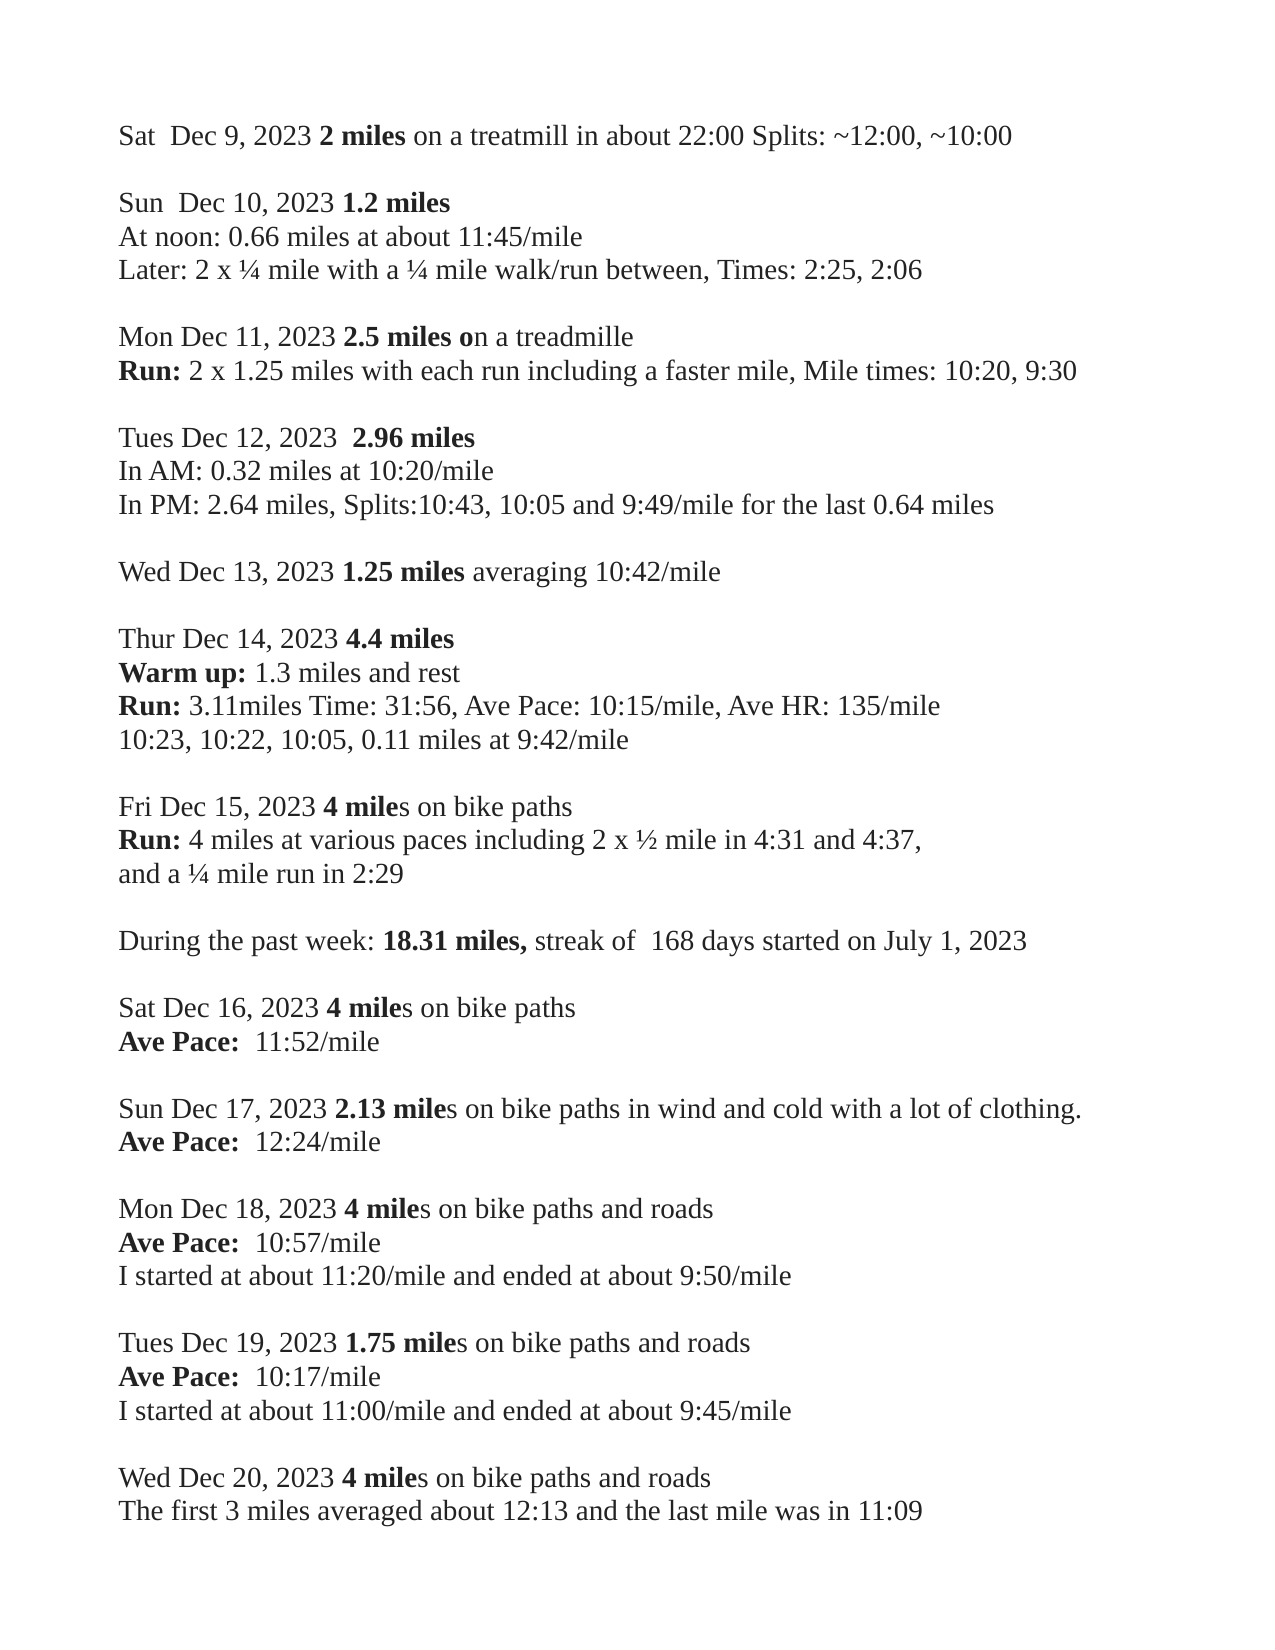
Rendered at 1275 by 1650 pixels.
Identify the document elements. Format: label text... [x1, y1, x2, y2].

text The first 3 miles averaged about 12:13 and the last mile was in 11:09 [118, 1493, 1161, 1527]
text Wed Dec 20, 2023 4 miles on bike paths and roads [118, 1460, 1161, 1493]
text Sat Dec 9, 2023 2 miles on a treatmill in about 22:00 Splits: ~12:00, ~10:00 [118, 118, 1161, 152]
text In AM: 0.32 miles at 10:20/mile [118, 453, 1161, 487]
text In PM: 2.64 miles, Splits:10:43, 10:05 and 9:49/mile for the last 0.64 miles [118, 487, 1161, 521]
text At noon: 0.66 miles at about 11:45/mile [118, 219, 1161, 252]
text Run: 2 x 1.25 miles with each run including a faster mile, Mile times: 10:20, 9:30 [118, 353, 1161, 386]
text During the past week: 18.31 miles, streak of 168 days started on July 1, 2023 [118, 923, 1161, 957]
text Later: 2 x ¼ mile with a ¼ mile walk/run between, Times: 2:25, 2:06 [118, 252, 1161, 286]
text Ave Pace: 12:24/mile [118, 1124, 1161, 1158]
text Run: 3.11miles Time: 31:56, Ave Pace: 10:15/mile, Ave HR: 135/mile [118, 688, 1161, 722]
text Fri Dec 15, 2023 4 miles on bike paths [118, 789, 1161, 822]
text 10:23, 10:22, 10:05, 0.11 miles at 9:42/mile [118, 722, 1161, 755]
text I started at about 11:20/mile and ended at about 9:50/mile [118, 1258, 1161, 1292]
text Mon Dec 18, 2023 4 miles on bike paths and roads [118, 1191, 1161, 1225]
text and a ¼ mile run in 2:29 [118, 856, 1161, 889]
text Sun Dec 10, 2023 1.2 miles [118, 185, 1161, 219]
text Mon Dec 11, 2023 2.5 miles on a treadmille [118, 319, 1161, 353]
text Tues Dec 19, 2023 1.75 miles on bike paths and roads [118, 1326, 1161, 1359]
text Wed Dec 13, 2023 1.25 miles averaging 10:42/mile [118, 554, 1161, 588]
text Ave Pace: 11:52/mile [118, 1024, 1161, 1057]
text Ave Pace: 10:57/mile [118, 1225, 1161, 1258]
text Run: 4 miles at various paces including 2 x ½ mile in 4:31 and 4:37, [118, 822, 1161, 856]
text Sun Dec 17, 2023 2.13 miles on bike paths in wind and cold with a lot of clothing. [118, 1091, 1161, 1124]
text Thur Dec 14, 2023 4.4 miles [118, 621, 1161, 655]
text Warm up: 1.3 miles and rest [118, 655, 1161, 688]
text I started at about 11:00/mile and ended at about 9:45/mile [118, 1393, 1161, 1426]
text Ave Pace: 10:17/mile [118, 1359, 1161, 1393]
text Tues Dec 12, 2023 2.96 miles [118, 420, 1161, 453]
text Sat Dec 16, 2023 4 miles on bike paths [118, 990, 1161, 1024]
